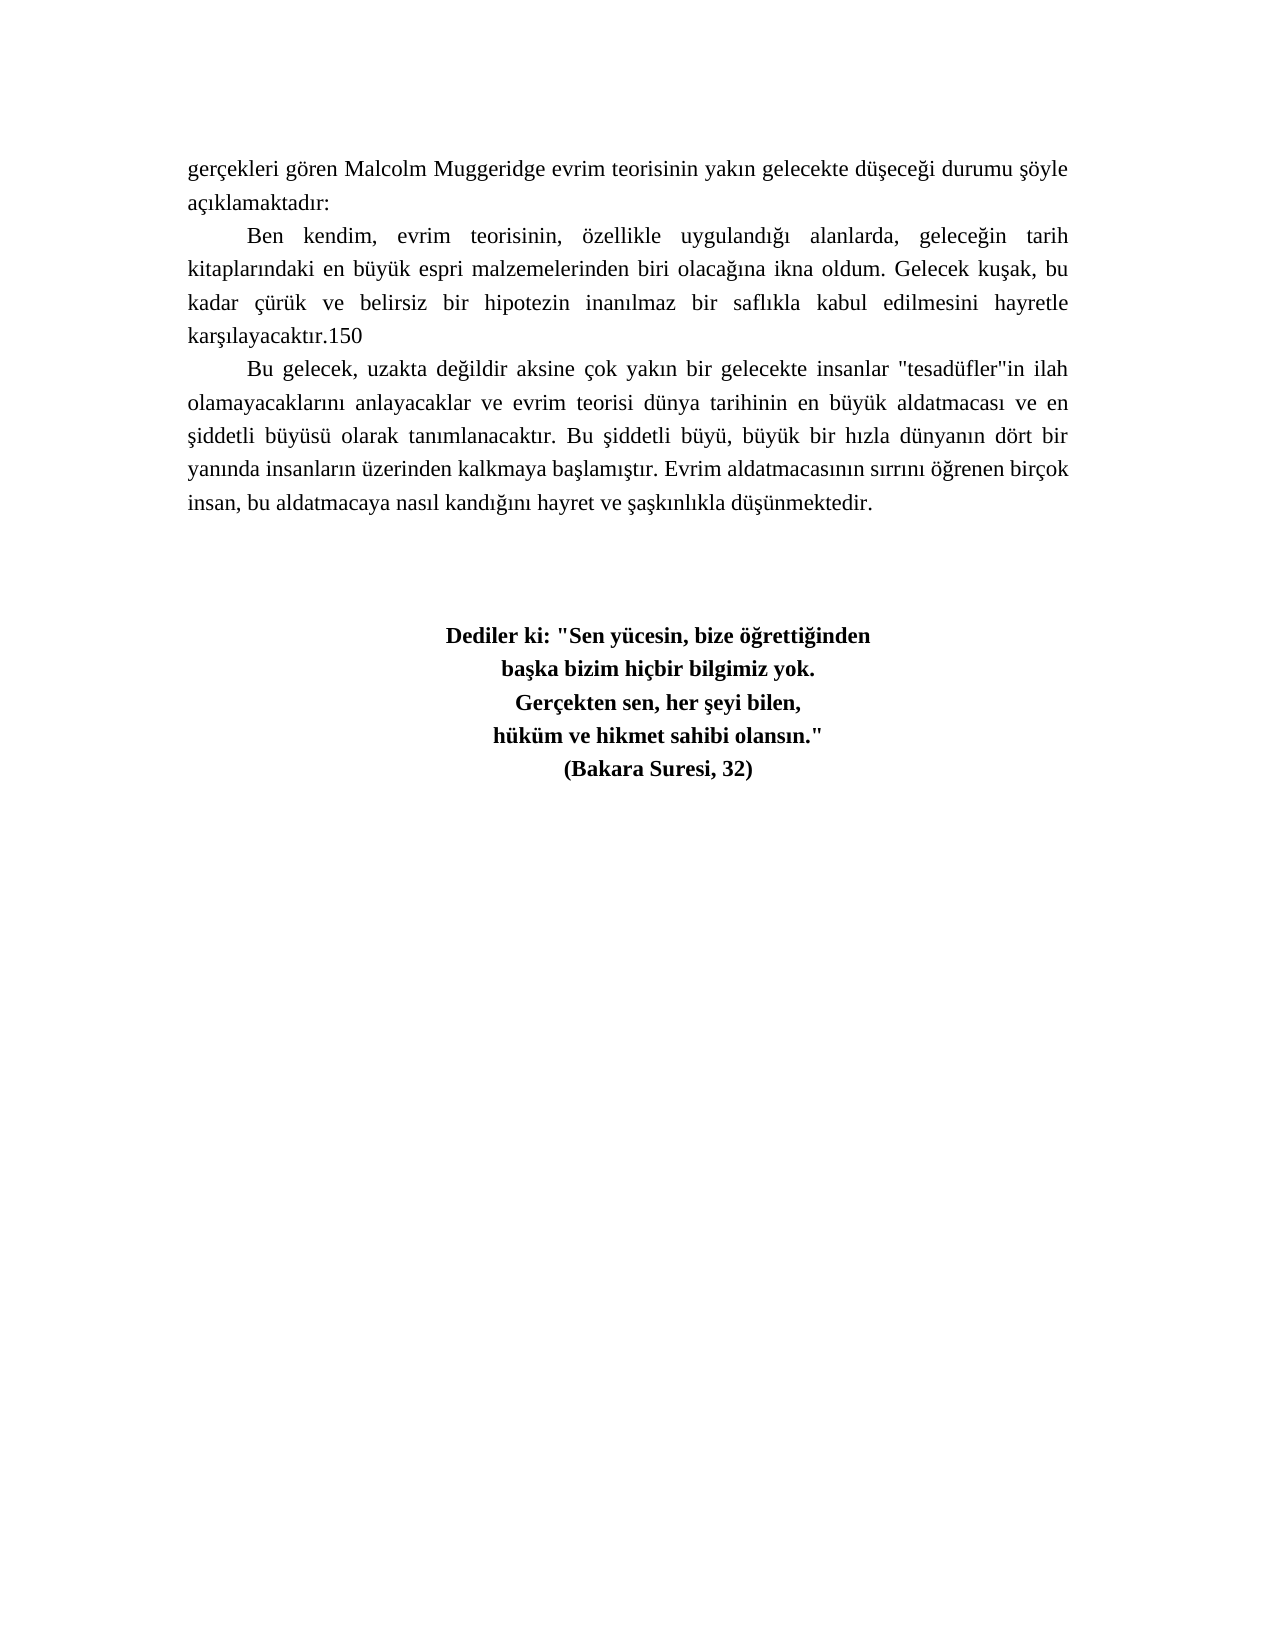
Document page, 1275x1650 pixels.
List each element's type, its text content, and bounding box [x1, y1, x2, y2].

text Gerçekten sen, her şeyi bilen, [187, 683, 1070, 717]
text (Bakara Suresi, 32) [187, 750, 1070, 783]
text Ben kendim, evrim teorisinin, özellikle uygulandığı alanlarda, geleceğin tarih kitaplarındaki en büyük espri malzemelerinden biri olacağına ikna oldum. Gelecek kuşak, bu kadar çürük ve belirsiz bir hipotezin inanılmaz bir saflıkla kabul edilmesini hayretle karşılayacaktır.150 [187, 217, 1070, 350]
text gerçekleri gören Malcolm Muggeridge evrim teorisinin yakın gelecekte düşeceği durumu şöyle açıklamaktadır: [187, 150, 1070, 217]
text Dediler ki: "Sen yücesin, bize öğrettiğinden [187, 617, 1070, 650]
text hüküm ve hikmet sahibi olansın." [187, 717, 1070, 750]
text Bu gelecek, uzakta değildir aksine çok yakın bir gelecekte insanlar "tesadüfler"in ilah olamayacaklarını anlayacaklar ve evrim teorisi dünya tarihinin en büyük aldatmacası ve en şiddetli büyüsü olarak tanımlanacaktır. Bu şiddetli büyü, büyük bir hızla dünyanın dört bir yanında insanların üzerinden kalkmaya başlamıştır. Evrim aldatmacasının sırrını öğrenen birçok insan, bu aldatmacaya nasıl kandığını hayret ve şaşkınlıkla düşünmektedir. [187, 350, 1070, 517]
text başka bizim hiçbir bilgimiz yok. [187, 650, 1070, 683]
